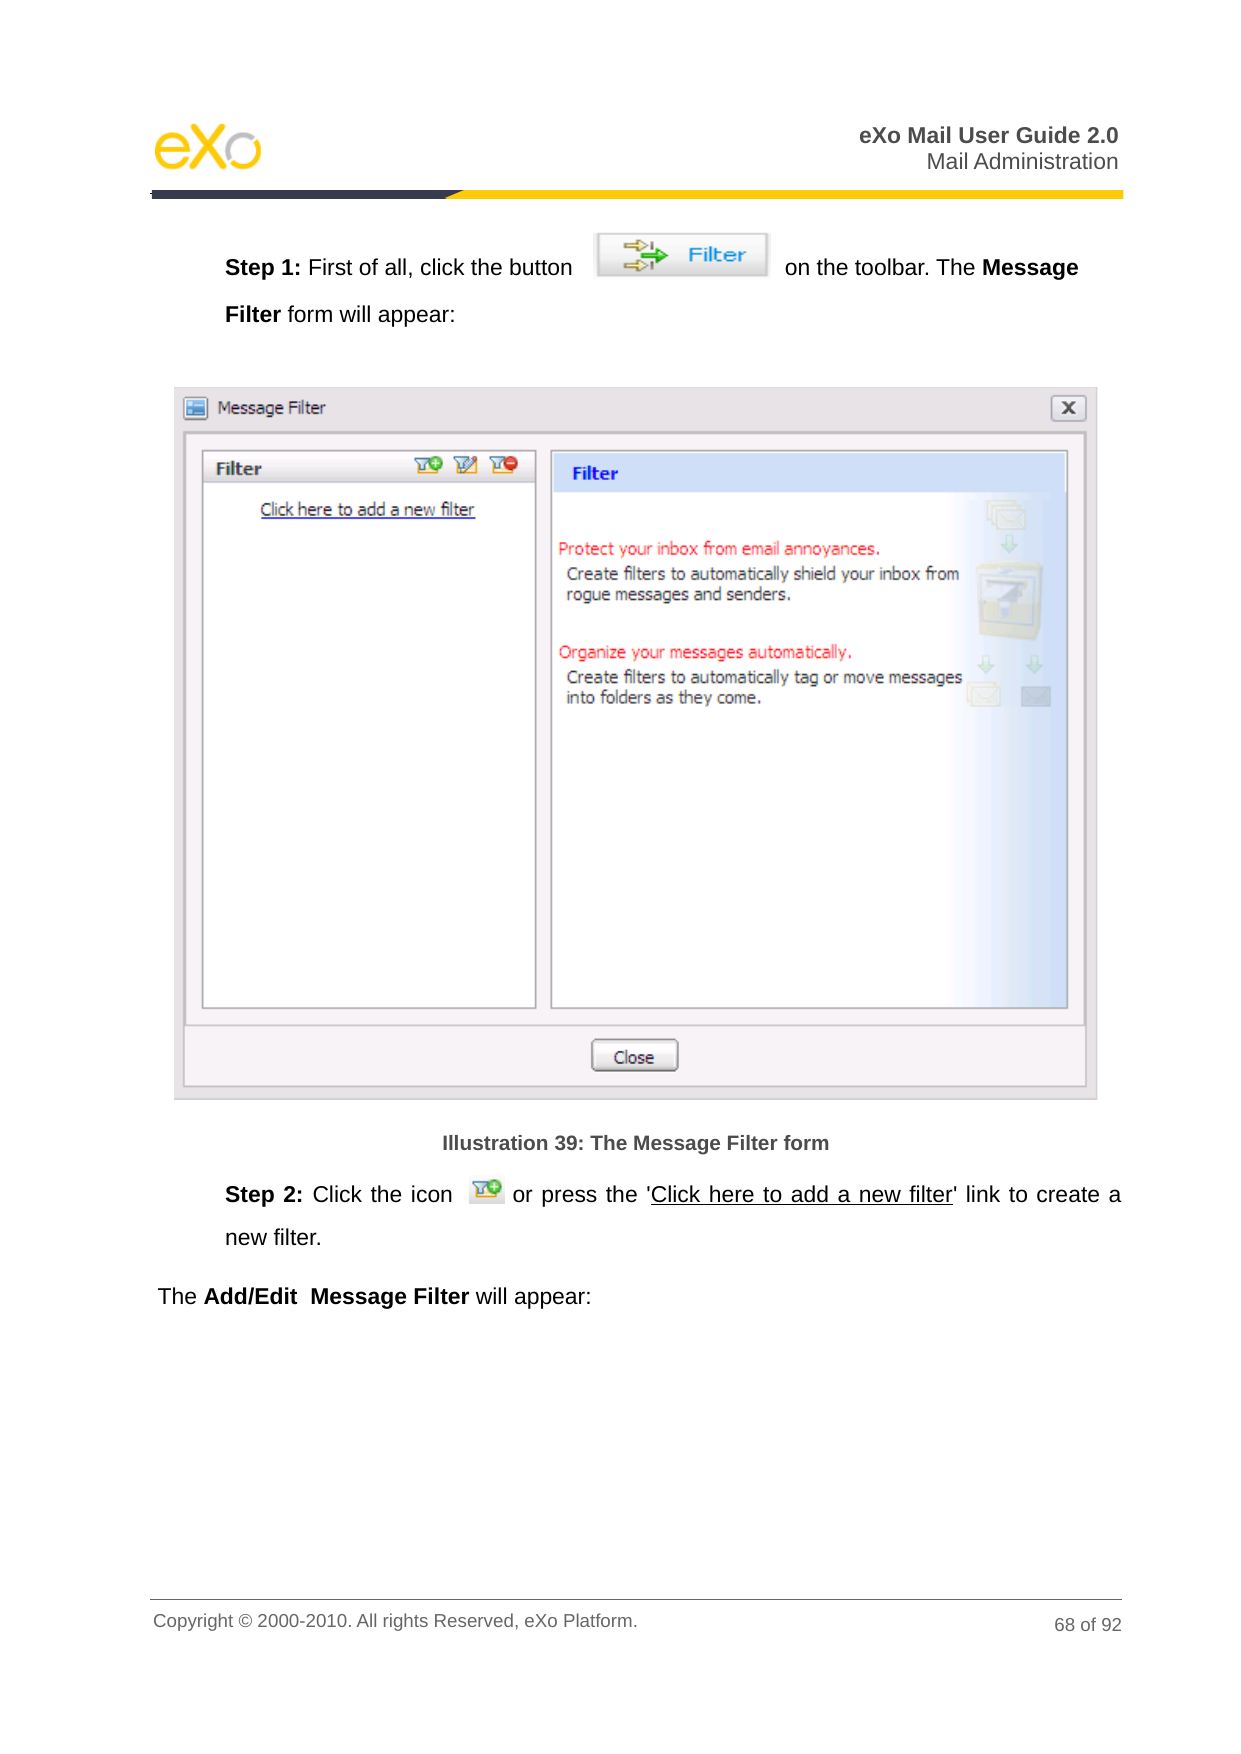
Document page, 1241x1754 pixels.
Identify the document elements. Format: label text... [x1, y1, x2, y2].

picture [174, 387, 1098, 1100]
picture [155, 123, 262, 170]
list Illustration 39: The Message Filter form [172, 1100, 1099, 1155]
picture [151, 190, 1124, 199]
picture [593, 231, 771, 280]
list Step 2: Click the icon or press the 'Click here to add a new filter' link to create a new filter. [172, 379, 1122, 1251]
list The Add/Edit Message Filter will appear: [114, 1283, 1122, 1309]
picture [468, 1175, 505, 1204]
list Step 1: First of all, click the button on the toolbar. The Message Filter form will appear: [187, 223, 1122, 327]
